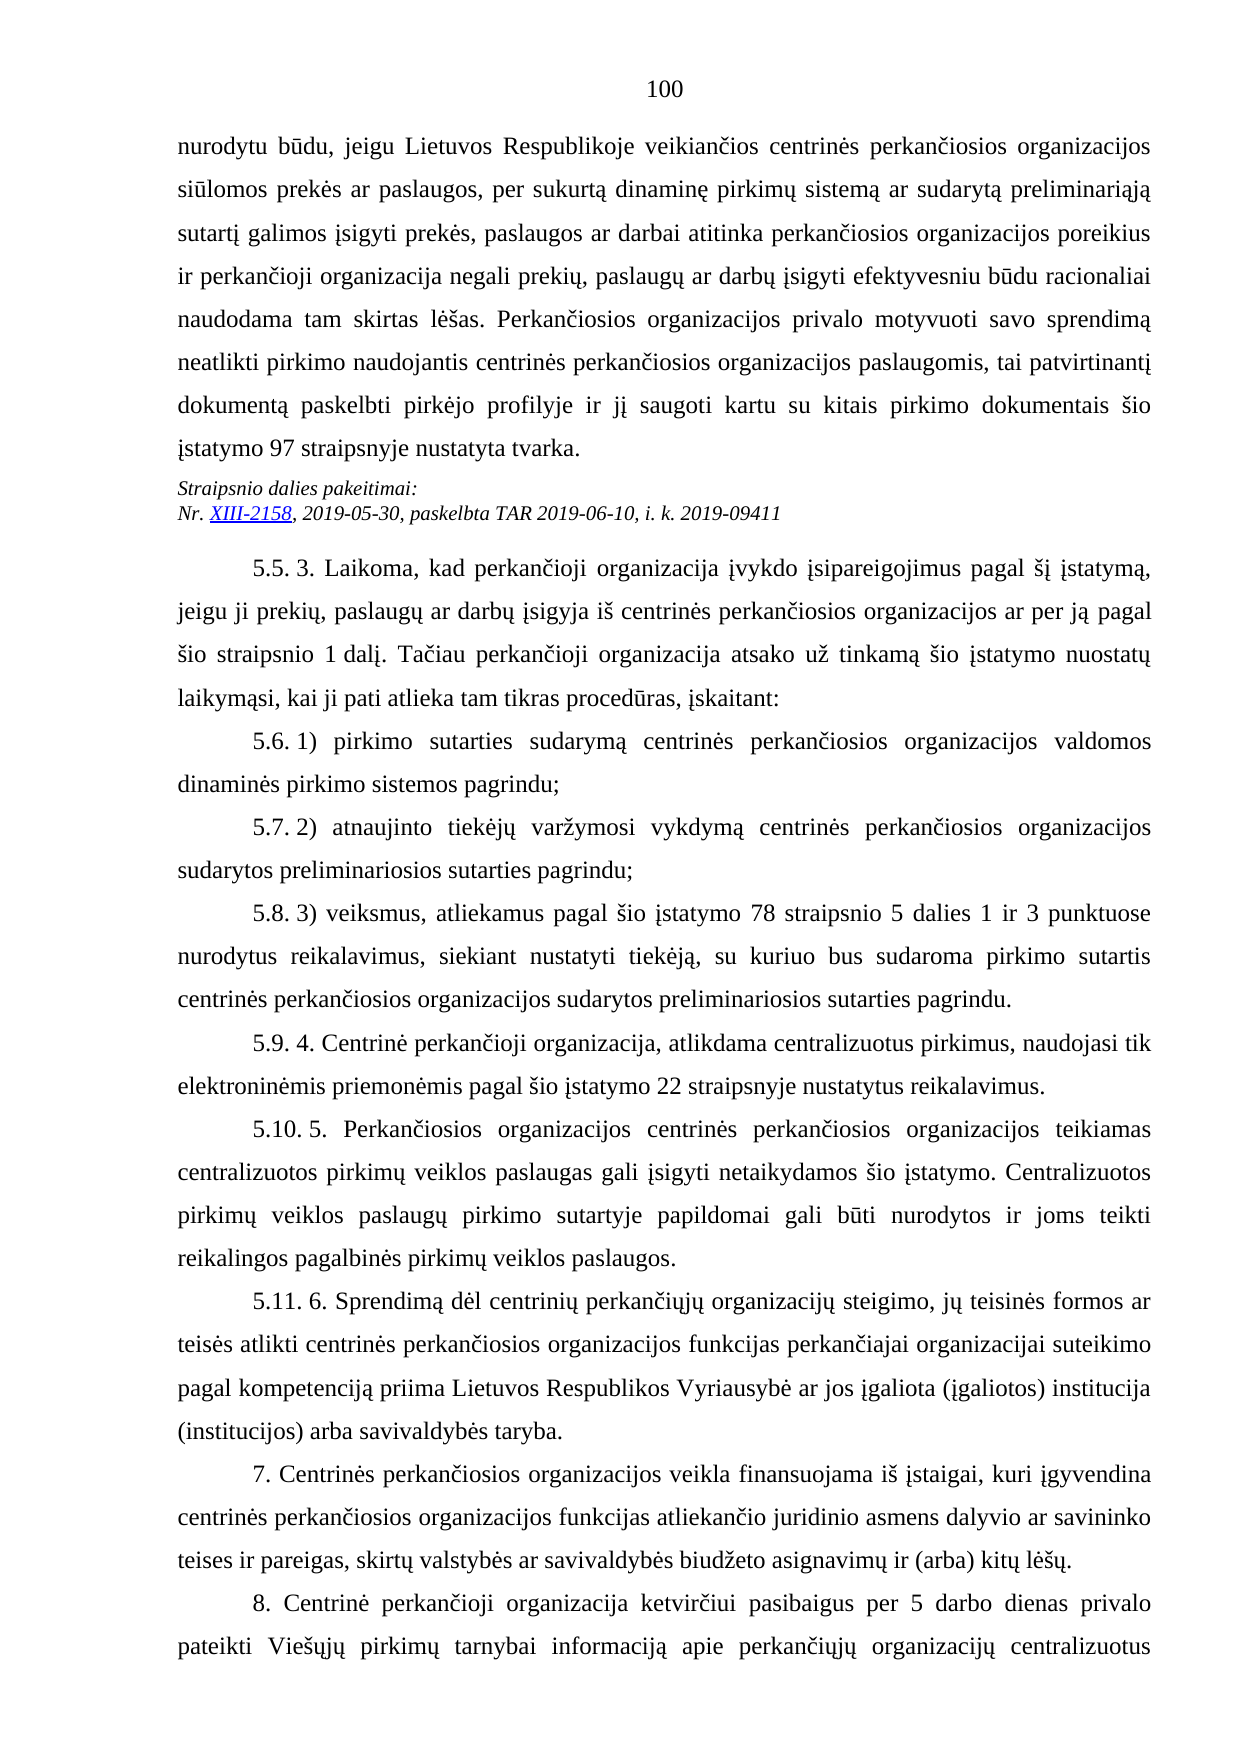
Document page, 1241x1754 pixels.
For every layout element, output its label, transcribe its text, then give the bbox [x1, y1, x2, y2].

text 7. Centrinės perkančiosios organizacijos veikla finansuojama iš įstaigai, kuri įgyvendina centrinės perkančiosios organizacijos funkcijas atliekančio juridinio asmens dalyvio ar savininko teises ir pareigas, skirtų valstybės ar savivaldybės biudžeto asignavimų ir (arba) kitų lėšų. [177, 1459, 1152, 1574]
subtitle 4. Centrinė perkančioji organizacija, atlikdama centralizuotus pirkimus, naudojasi tik elektroninėmis priemonėmis pagal šio įstatymo 22 straipsnyje nustatytus reikalavimus. [177, 1028, 1152, 1099]
subtitle 3) veiksmus, atliekamus pagal šio įstatymo 78 straipsnio 5 dalies 1 ir 3 punktuose nurodytus reikalavimus, siekiant nustatyti tiekėją, su kuriuo bus sudaroma pirkimo sutartis centrinės perkančiosios organizacijos sudarytos preliminariosios sutarties pagrindu. [177, 898, 1152, 1013]
subtitle 5. Perkančiosios organizacijos centrinės perkančiosios organizacijos teikiamas centralizuotos pirkimų veiklos paslaugas gali įsigyti netaikydamos šio įstatymo. Centralizuotos pirkimų veiklos paslaugų pirkimo sutartyje papildomai gali būti nurodytos ir joms teikti reikalingos pagalbinės pirkimų veiklos paslaugos. [177, 1114, 1152, 1272]
text 8. Centrinė perkančioji organizacija ketvirčiui pasibaigus per 5 darbo dienas privalo pateikti Viešųjų pirkimų tarnybai informaciją apie perkančiųjų organizacijų centralizuotus [177, 1588, 1152, 1660]
text Straipsnio dalies pakeitimai: [177, 476, 1152, 500]
text Nr. XIII-2158, 2019-05-30, paskelbta TAR 2019-06-10, i. k. 2019-09411 [177, 500, 1152, 524]
subtitle 1) pirkimo sutarties sudarymą centrinės perkančiosios organizacijos valdomos dinaminės pirkimo sistemos pagrindu; [177, 726, 1152, 798]
subtitle 3. Laikoma, kad perkančioji organizacija įvykdo įsipareigojimus pagal šį įstatymą, jeigu ji prekių, paslaugų ar darbų įsigyja iš centrinės perkančiosios organizacijos ar per ją pagal šio straipsnio 1 dalį. Tačiau perkančioji organizacija atsako už tinkamą šio įstatymo nuostatų laikymąsi, kai ji pati atlieka tam tikras procedūras, įskaitant: [177, 553, 1152, 711]
text nurodytu būdu, jeigu Lietuvos Respublikoje veikiančios centrinės perkančiosios organizacijos siūlomos prekės ar paslaugos, per sukurtą dinaminę pirkimų sistemą ar sudarytą preliminariąją sutartį galimos įsigyti prekės, paslaugos ar darbai atitinka perkančiosios organizacijos poreikius ir perkančioji organizacija negali prekių, paslaugų ar darbų įsigyti efektyvesniu būdu racionaliai naudodama tam skirtas lėšas. Perkančiosios organizacijos privalo motyvuoti savo sprendimą neatlikti pirkimo naudojantis centrinės perkančiosios organizacijos paslaugomis, tai patvirtinantį dokumentą paskelbti pirkėjo profilyje ir jį saugoti kartu su kitais pirkimo dokumentais šio įstatymo 97 straipsnyje nustatyta tvarka. [177, 131, 1152, 462]
subtitle 2) atnaujinto tiekėjų varžymosi vykdymą centrinės perkančiosios organizacijos sudarytos preliminariosios sutarties pagrindu; [177, 812, 1152, 884]
subtitle 6. Sprendimą dėl centrinių perkančiųjų organizacijų steigimo, jų teisinės formos ar teisės atlikti centrinės perkančiosios organizacijos funkcijas perkančiajai organizacijai suteikimo pagal kompetenciją priima Lietuvos Respublikos Vyriausybė ar jos įgaliota (įgaliotos) institucija (institucijos) arba savivaldybės taryba. [177, 1286, 1152, 1444]
